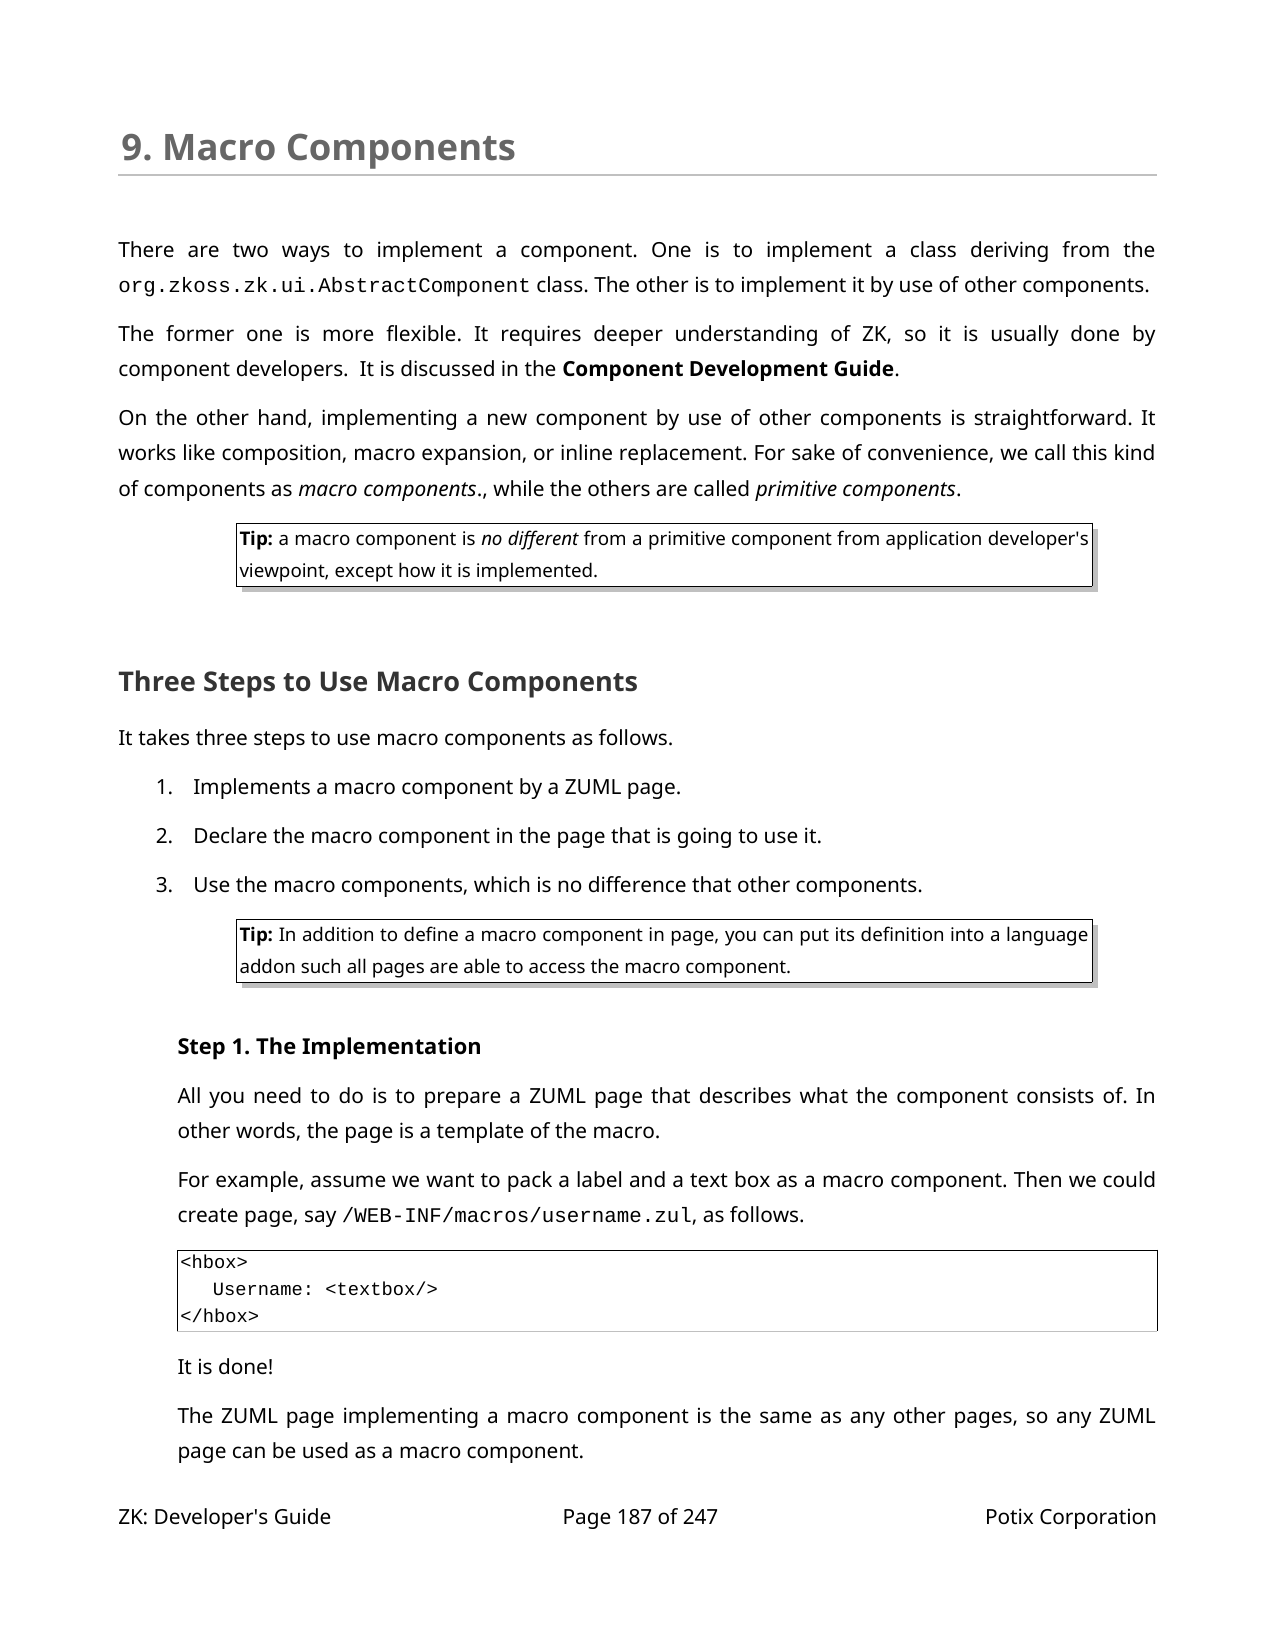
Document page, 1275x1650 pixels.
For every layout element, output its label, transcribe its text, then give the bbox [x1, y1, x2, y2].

text Tip: a macro component is no different from a primitive component from application developer's viewpoint, except how it is implemented. [237, 524, 1092, 586]
list Implements a macro component by a ZUML page. [156, 772, 1157, 800]
list Use the macro components, which is no difference that other components. [156, 870, 1157, 898]
subtitle Step 1. The Implementation [177, 1031, 1157, 1061]
text </hbox> [178, 1304, 1157, 1331]
text The ZUML page implementing a macro component is the same as any other pages, so any ZUML page can be used as a macro component. [177, 1401, 1157, 1464]
text Tip: In addition to define a macro component in page, you can put its definition into a language addon such all pages are able to access the macro component. [237, 920, 1092, 982]
list Declare the macro component in the page that is going to use it. [156, 821, 1157, 849]
text There are two ways to implement a component. One is to implement a class deriving from the org.zkoss.zk.ui.AbstractComponent class. The other is to implement it by use of other components. [118, 235, 1157, 299]
subtitle 9. Macro Components [118, 118, 1157, 174]
text For example, assume we want to pack a label and a text box as a macro component. Then we could create page, say /WEB-INF/macros/username.zul, as follows. [177, 1165, 1157, 1229]
text All you need to do is to prepare a ZUML page that describes what the component consists of. In other words, the page is a template of the macro. [177, 1081, 1157, 1144]
text Username: <textbox/> [178, 1277, 1157, 1301]
text On the other hand, implementing a new component by use of other components is straightforward. It works like composition, macro expansion, or inline replacement. For sake of convenience, we call this kind of components as macro components., while the others are called primitive components. [118, 403, 1157, 502]
text It is done! [177, 1352, 1157, 1380]
subtitle Three Steps to Use Macro Components [118, 663, 1157, 699]
text It takes three steps to use macro components as follows. [118, 723, 1157, 751]
text The former one is more flexible. It requires deeper understanding of ZK, so it is usually done by component developers. It is discussed in the Component Development Guide. [118, 319, 1157, 383]
text <hbox> [178, 1251, 1157, 1274]
